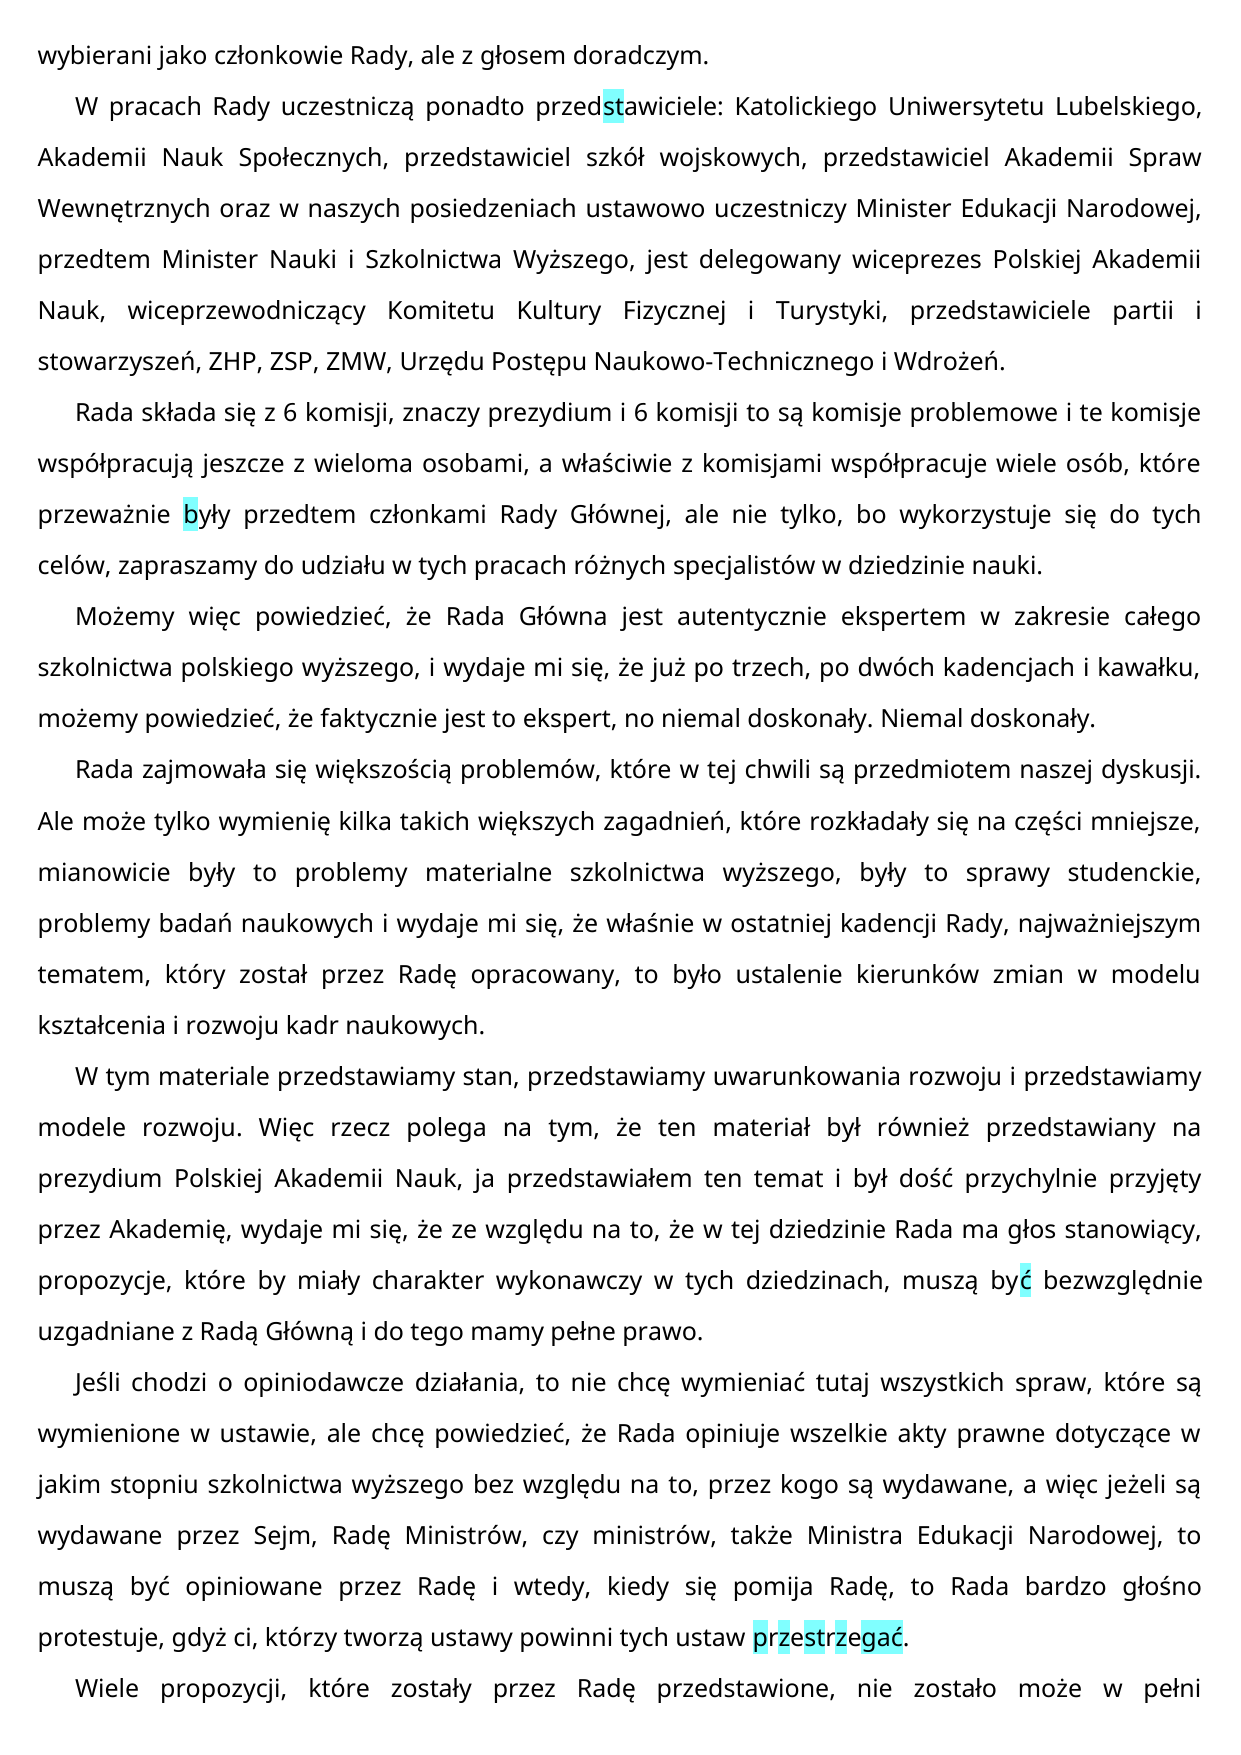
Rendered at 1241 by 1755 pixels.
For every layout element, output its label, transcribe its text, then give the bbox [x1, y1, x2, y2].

text Wiele propozycji, które zostały przez Radę przedstawione, nie zostało może w pełni [37, 1671, 1203, 1705]
text W pracach Rady uczestniczą ponadto przedstawiciele: Katolickiego Uniwersytetu Lubelskiego, Akademii Nauk Społecznych, przedstawiciel szkół wojskowych, przedstawiciel Akademii Spraw Wewnętrznych oraz w naszych posiedzeniach ustawowo uczestniczy Minister Edukacji Narodowej, przedtem Minister Nauki i Szkolnictwa Wyższego, jest delegowany wiceprezes Polskiej Akademii Nauk, wiceprzewodniczący Komitetu Kultury Fizycznej i Turystyki, przedstawiciele partii i stowarzyszeń, ZHP, ZSP, ZMW, Urzędu Postępu Naukowo-Technicznego i Wdrożeń. [37, 88, 1203, 378]
text Rada składa się z 6 komisji, znaczy prezydium i 6 komisji to są komisje problemowe i te komisje współpracują jeszcze z wieloma osobami, a właściwie z komisjami współpracuje wiele osób, które przeważnie były przedtem członkami Rady Głównej, ale nie tylko, bo wykorzystuje się do tych celów, zapraszamy do udziału w tych pracach różnych specjalistów w dziedzinie nauki. [37, 395, 1203, 582]
text Rada zajmowała się większością problemów, które w tej chwili są przedmiotem naszej dyskusji. Ale może tylko wymienię kilka takich większych zagadnień, które rozkładały się na części mniejsze, mianowicie były to problemy materialne szkolnictwa wyższego, były to sprawy studenckie, problemy badań naukowych i wydaje mi się, że właśnie w ostatniej kadencji Rady, najważniejszym tematem, który został przez Radę opracowany, to było ustalenie kierunków zmian w modelu kształcenia i rozwoju kadr naukowych. [37, 752, 1203, 1041]
text Możemy więc powiedzieć, że Rada Główna jest autentycznie ekspertem w zakresie całego szkolnictwa polskiego wyższego, i wydaje mi się, że już po trzech, po dwóch kadencjach i kawałku, możemy powiedzieć, że faktycznie jest to ekspert, no niemal doskonały. Niemal doskonały. [37, 599, 1203, 735]
text W tym materiale przedstawiamy stan, przedstawiamy uwarunkowania rozwoju i przedstawiamy modele rozwoju. Więc rzecz polega na tym, że ten materiał był również przedstawiany na prezydium Polskiej Akademii Nauk, ja przedstawiałem ten temat i był dość przychylnie przyjęty przez Akademię, wydaje mi się, że ze względu na to, że w tej dziedzinie Rada ma głos stanowiący, propozycje, które by miały charakter wykonawczy w tych dziedzinach, muszą być bezwzględnie uzgadniane z Radą Główną i do tego mamy pełne prawo. [37, 1058, 1203, 1348]
text wybierani jako członkowie Rady, ale z głosem doradczym. [37, 37, 1203, 72]
text Jeśli chodzi o opiniodawcze działania, to nie chcę wymieniać tutaj wszystkich spraw, które są wymienione w ustawie, ale chcę powiedzieć, że Rada opiniuje wszelkie akty prawne dotyczące w jakim stopniu szkolnictwa wyższego bez względu na to, przez kogo są wydawane, a więc jeżeli są wydawane przez Sejm, Radę Ministrów, czy ministrów, także Ministra Edukacji Narodowej, to muszą być opiniowane przez Radę i wtedy, kiedy się pomija Radę, to Rada bardzo głośno protestuje, gdyż ci, którzy tworzą ustawy powinni tych ustaw przestrzegać. [37, 1364, 1203, 1654]
